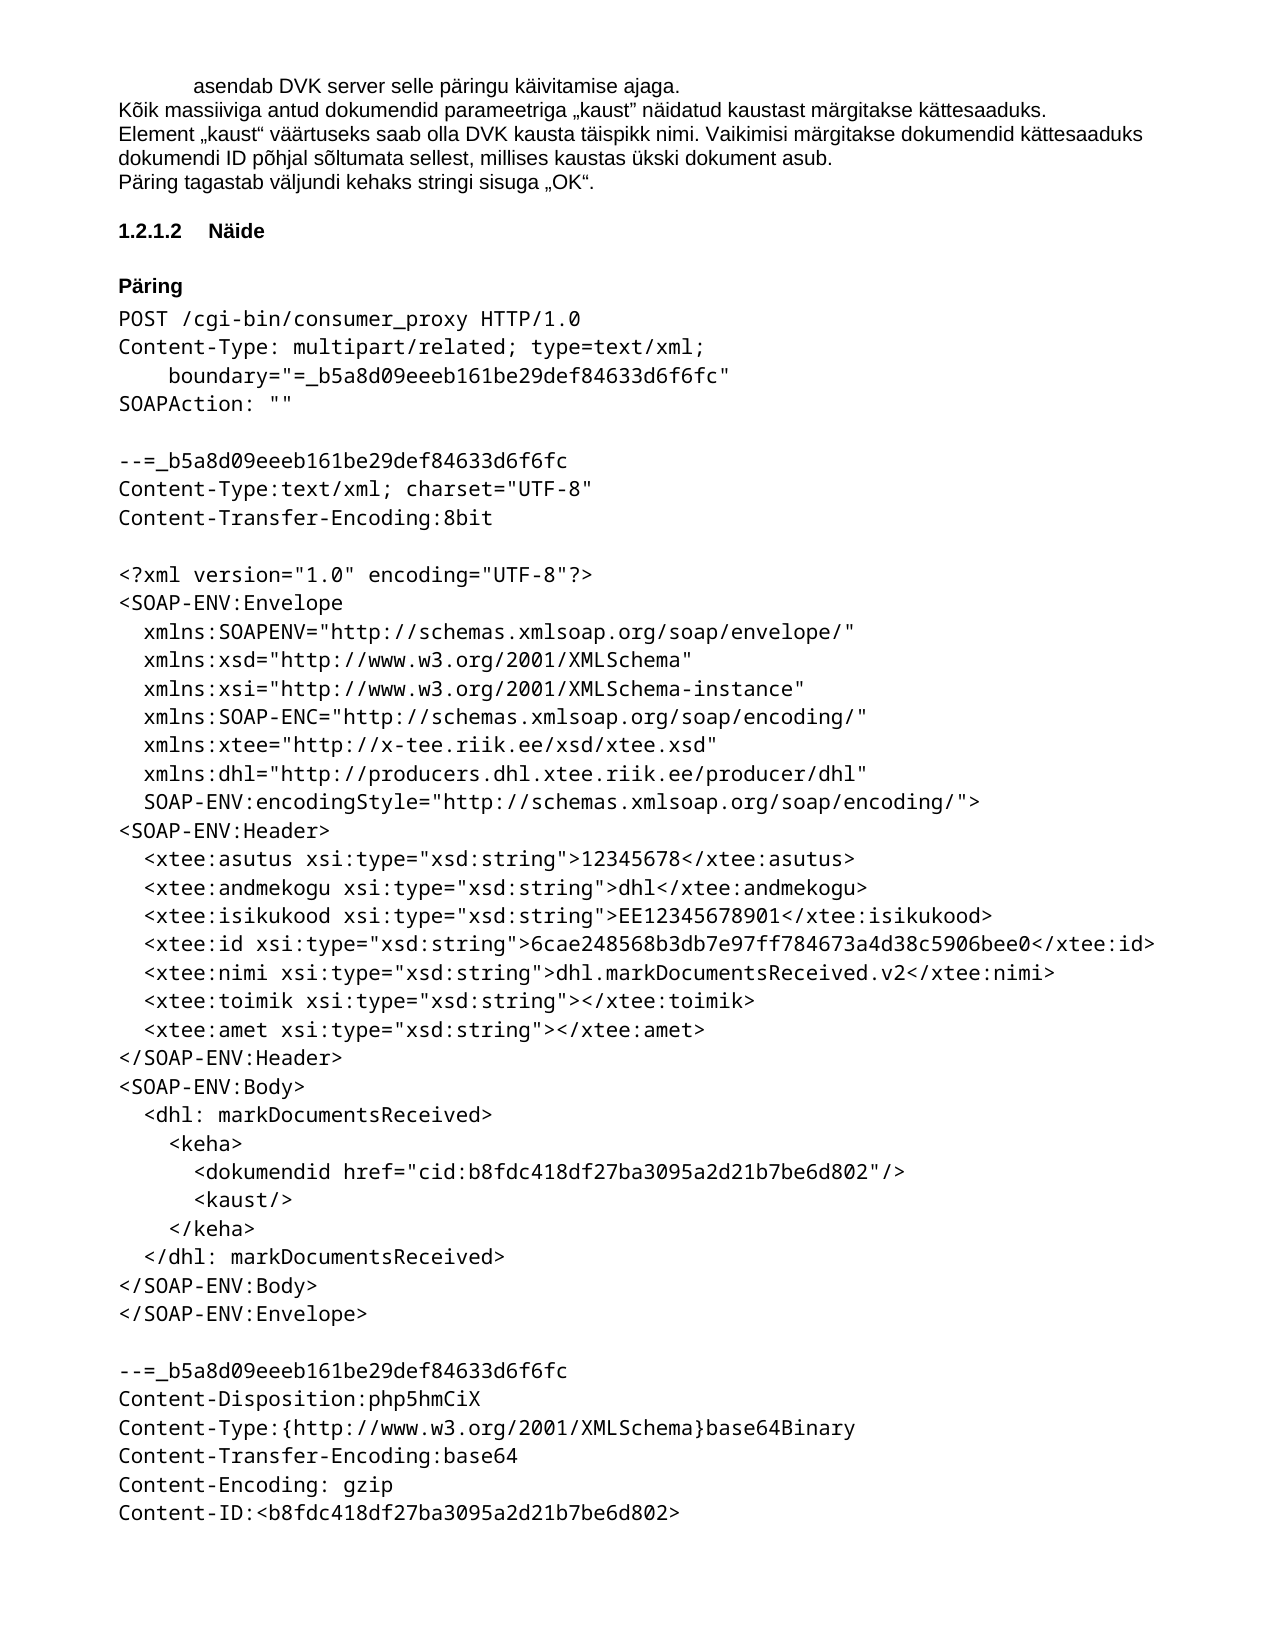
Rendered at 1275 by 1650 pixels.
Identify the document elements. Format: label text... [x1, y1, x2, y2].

text xmlns:SOAP-ENC="http://schemas.xmlsoap.org/soap/encoding/" [118, 702, 1157, 731]
list asendab DVK server selle päringu käivitamise ajaga. [156, 74, 1157, 98]
text <xtee:id xsi:type="xsd:string">6cae248568b3db7e97ff784673a4d38c5906bee0</xtee:id> [118, 929, 1157, 958]
text <xtee:isikukood xsi:type="xsd:string">EE12345678901</xtee:isikukood> [118, 901, 1157, 929]
text <xtee:amet xsi:type="xsd:string"></xtee:amet> [118, 1015, 1157, 1043]
text Content-Type:{http://www.w3.org/2001/XMLSchema}base64Binary [118, 1413, 1157, 1441]
text Content-ID:<b8fdc418df27ba3095a2d21b7be6d802> [118, 1498, 1157, 1527]
text xmlns:dhl="http://producers.dhl.xtee.riik.ee/producer/dhl" [118, 759, 1157, 787]
text POST /cgi-bin/consumer_proxy HTTP/1.0 [118, 304, 1157, 332]
text <SOAP-ENV:Header> [118, 816, 1157, 844]
text <SOAP-ENV:Envelope [118, 588, 1157, 617]
text xmlns:xsi="http://www.w3.org/2001/XMLSchema-instance" [118, 674, 1157, 702]
text Kõik massiiviga antud dokumendid parameetriga „kaust” näidatud kaustast märgitakse kättesaaduks. [118, 98, 1157, 122]
text <SOAP-ENV:Body> [118, 1072, 1157, 1100]
text </dhl: markDocumentsReceived> [118, 1242, 1157, 1271]
text xmlns:SOAPENV="http://schemas.xmlsoap.org/soap/envelope/" [118, 617, 1157, 645]
text Content-Type:text/xml; charset="UTF-8" [118, 474, 1157, 503]
text <xtee:nimi xsi:type="xsd:string">dhl.markDocumentsReceived.v2</xtee:nimi> [118, 958, 1157, 986]
text <kaust/> [118, 1186, 1157, 1214]
text </SOAP-ENV:Envelope> [118, 1299, 1157, 1328]
text <xtee:toimik xsi:type="xsd:string"></xtee:toimik> [118, 986, 1157, 1015]
text Content-Transfer-Encoding:8bit [118, 503, 1157, 531]
text Element „kaust“ väärtuseks saab olla DVK kausta täispikk nimi. Vaikimisi märgitakse dokumendid kättesaaduks dokumendi ID põhjal sõltumata sellest, millises kaustas ükski dokument asub. [118, 122, 1157, 169]
text <xtee:asutus xsi:type="xsd:string">12345678</xtee:asutus> [118, 844, 1157, 873]
text Content-Type: multipart/related; type=text/xml; [118, 332, 1157, 361]
text SOAP-ENV:encodingStyle="http://schemas.xmlsoap.org/soap/encoding/"> [118, 787, 1157, 816]
text <xtee:andmekogu xsi:type="xsd:string">dhl</xtee:andmekogu> [118, 873, 1157, 901]
text <keha> [118, 1129, 1157, 1157]
text --=_b5a8d09eeeb161be29def84633d6f6fc [118, 1356, 1157, 1384]
text Content-Encoding: gzip [118, 1470, 1157, 1498]
text --=_b5a8d09eeeb161be29def84633d6f6fc [118, 446, 1157, 474]
text boundary="=_b5a8d09eeeb161be29def84633d6f6fc" [118, 361, 1157, 389]
subtitle Näide [118, 218, 1157, 242]
text xmlns:xsd="http://www.w3.org/2001/XMLSchema" [118, 645, 1157, 674]
text </keha> [118, 1214, 1157, 1242]
text SOAPAction: "" [118, 389, 1157, 418]
text Päring tagastab väljundi kehaks stringi sisuga „OK“. [118, 169, 1157, 193]
subtitle Päring [118, 274, 1157, 298]
text <?xml version="1.0" encoding="UTF-8"?> [118, 560, 1157, 588]
text xmlns:xtee="http://x-tee.riik.ee/xsd/xtee.xsd" [118, 731, 1157, 759]
text <dokumendid href="cid:b8fdc418df27ba3095a2d21b7be6d802"/> [118, 1157, 1157, 1186]
text Content-Disposition:php5hmCiX [118, 1384, 1157, 1413]
text </SOAP-ENV:Body> [118, 1271, 1157, 1299]
text Content-Transfer-Encoding:base64 [118, 1441, 1157, 1470]
text <dhl: markDocumentsReceived> [118, 1100, 1157, 1129]
text </SOAP-ENV:Header> [118, 1043, 1157, 1072]
